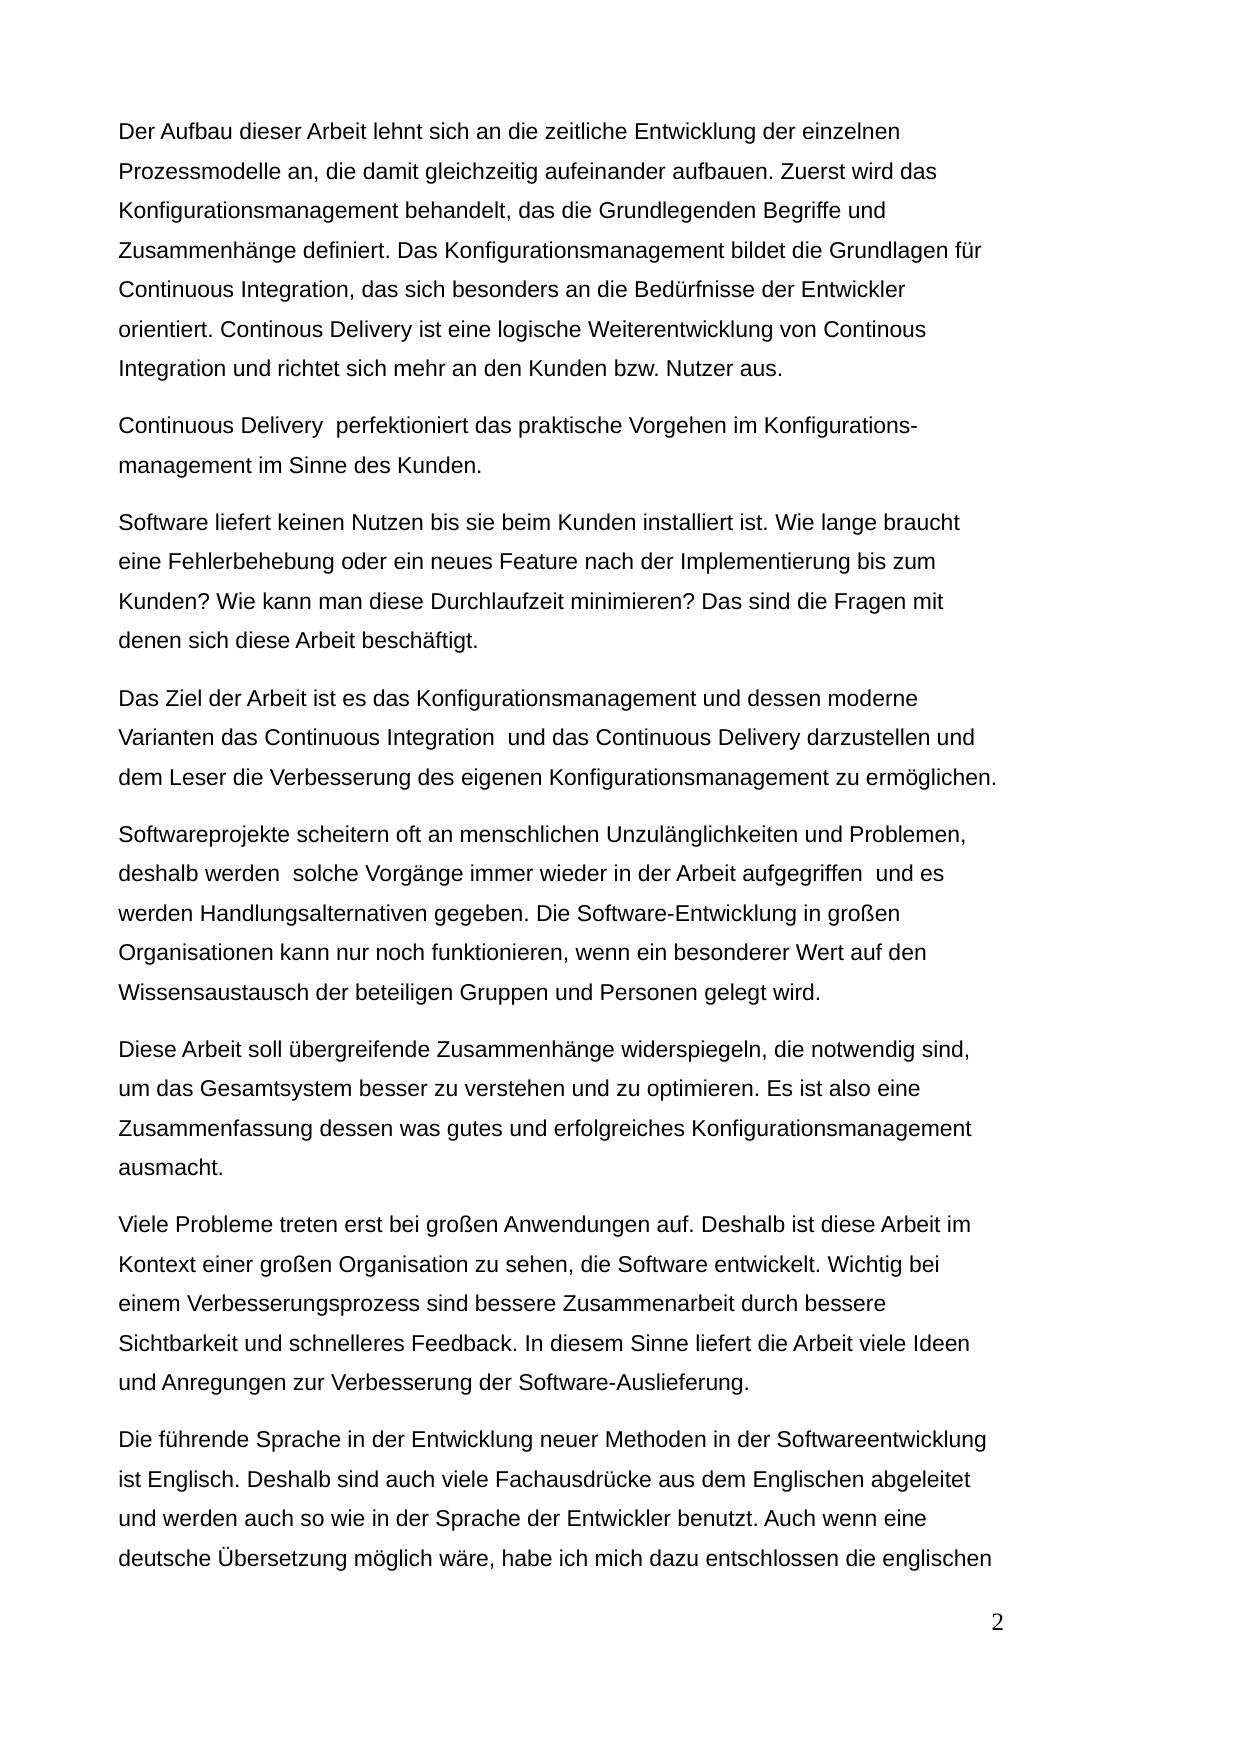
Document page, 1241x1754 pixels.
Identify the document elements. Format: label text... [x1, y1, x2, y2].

text Diese Arbeit soll übergreifende Zusammenhänge widerspiegeln, die notwendig sind, um das Gesamtsystem besser zu verstehen und zu optimieren. Es ist also eine Zusammenfassung dessen was gutes und erfolgreiches Konfigurationsmanagement ausmacht. [118, 1036, 1004, 1181]
text Software liefert keinen Nutzen bis sie beim Kunden installiert ist. Wie lange braucht eine Fehlerbehebung oder ein neues Feature nach der Implementierung bis zum Kunden? Wie kann man diese Durchlaufzeit minimieren? Das sind die Fragen mit denen sich diese Arbeit beschäftigt. [118, 509, 1004, 654]
text Der Aufbau dieser Arbeit lehnt sich an die zeitliche Entwicklung der einzelnen Prozessmodelle an, die damit gleichzeitig aufeinander aufbauen. Zuerst wird das Konfigurationsmanagement behandelt, das die Grundlegenden Begriffe und Zusammenhänge definiert. Das Konfigurationsmanagement bildet die Grundlagen für Continuous Integration, das sich besonders an die Bedürfnisse der Entwickler orientiert. Continous Delivery ist eine logische Weiterentwicklung von Continous Integration und richtet sich mehr an den Kunden bzw. Nutzer aus. [118, 118, 1004, 381]
text Continuous Delivery perfektioniert das praktische Vorgehen im Konfigurations-management im Sinne des Kunden. [118, 412, 1004, 478]
text Viele Probleme treten erst bei großen Anwendungen auf. Deshalb ist diese Arbeit im Kontext einer großen Organisation zu sehen, die Software entwickelt. Wichtig bei einem Verbesserungsprozess sind bessere Zusammenarbeit durch bessere Sichtbarkeit und schnelleres Feedback. In diesem Sinne liefert die Arbeit viele Ideen und Anregungen zur Verbesserung der Software-Auslieferung. [118, 1211, 1004, 1396]
text Das Ziel der Arbeit ist es das Konfigurationsmanagement und dessen moderne Varianten das Continuous Integration und das Continuous Delivery darzustellen und dem Leser die Verbesserung des eigenen Konfigurationsmanagement zu ermöglichen. [118, 684, 1004, 790]
text Softwareprojekte scheitern oft an menschlichen Unzulänglichkeiten und Problemen, deshalb werden solche Vorgänge immer wieder in der Arbeit aufgegriffen und es werden Handlungsalternativen gegeben. Die Software-Entwicklung in großen Organisationen kann nur noch funktionieren, wenn ein besonderer Wert auf den Wissensaustausch der beteiligen Gruppen und Personen gelegt wird. [118, 821, 1004, 1005]
text Die führende Sprache in der Entwicklung neuer Methoden in der Softwareentwicklung ist Englisch. Deshalb sind auch viele Fachausdrücke aus dem Englischen abgeleitet und werden auch so wie in der Sprache der Entwickler benutzt. Auch wenn eine deutsche Übersetzung möglich wäre, habe ich mich dazu entschlossen die englischen [118, 1426, 1004, 1571]
